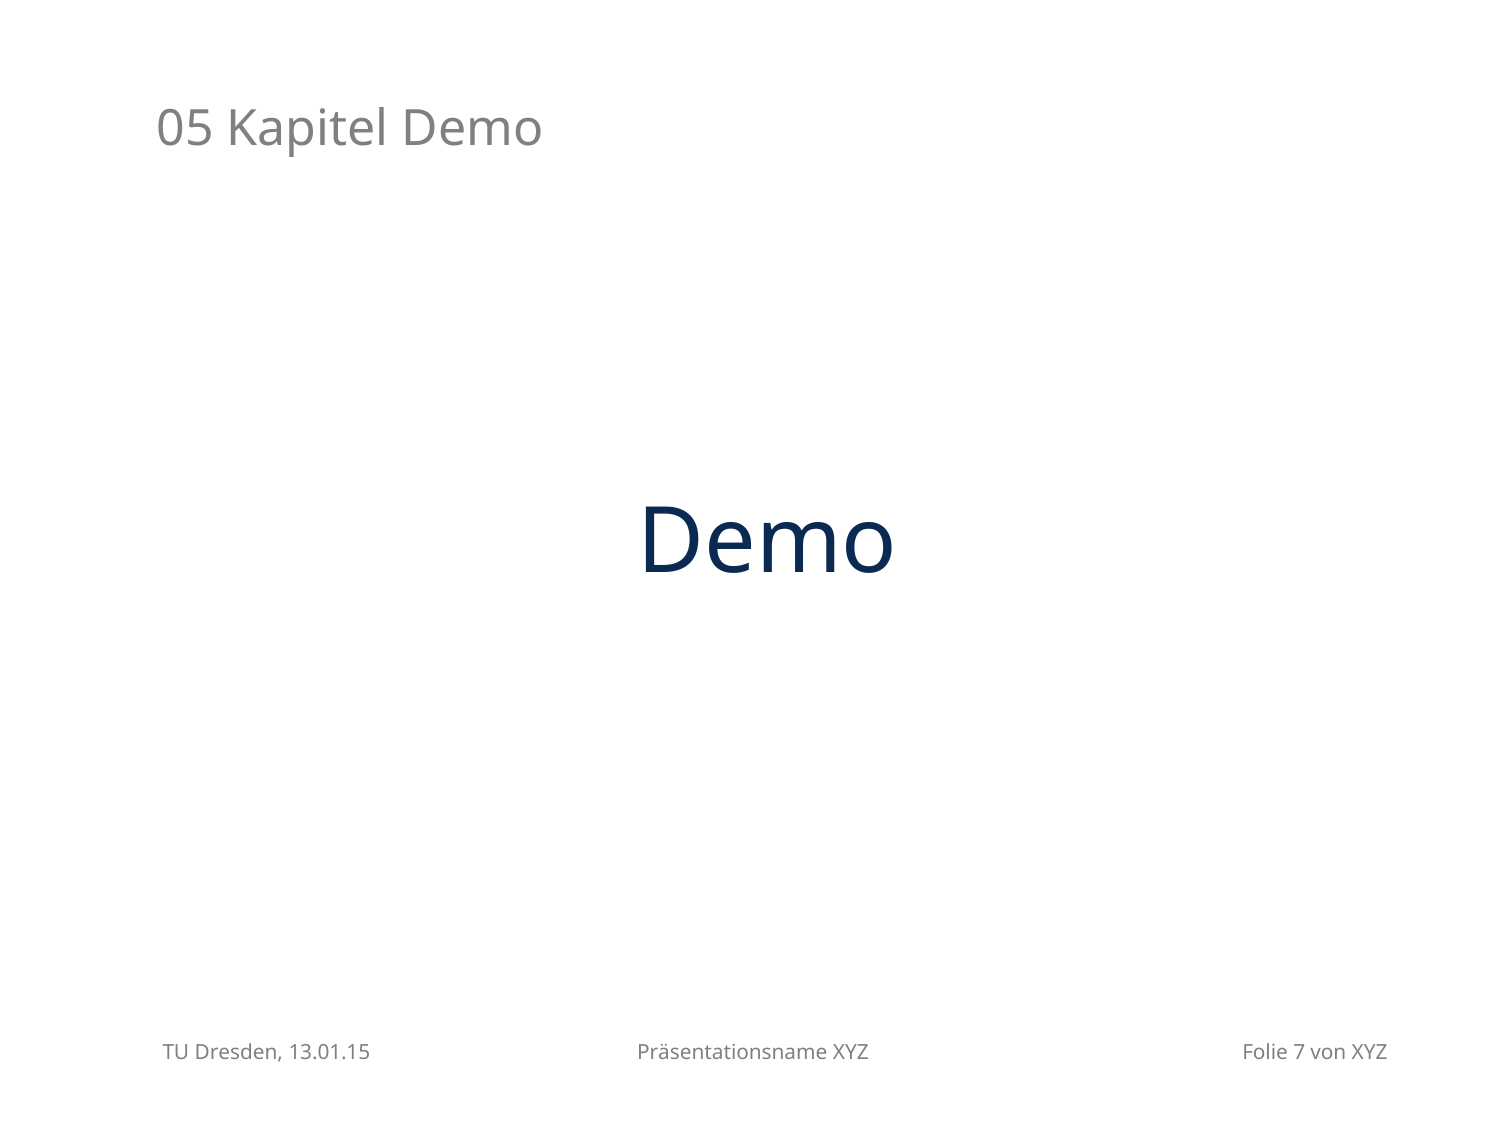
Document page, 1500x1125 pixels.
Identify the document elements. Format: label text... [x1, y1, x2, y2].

title 05 Kapitel Demo [156, 88, 1388, 165]
list Demo [162, 249, 1388, 826]
